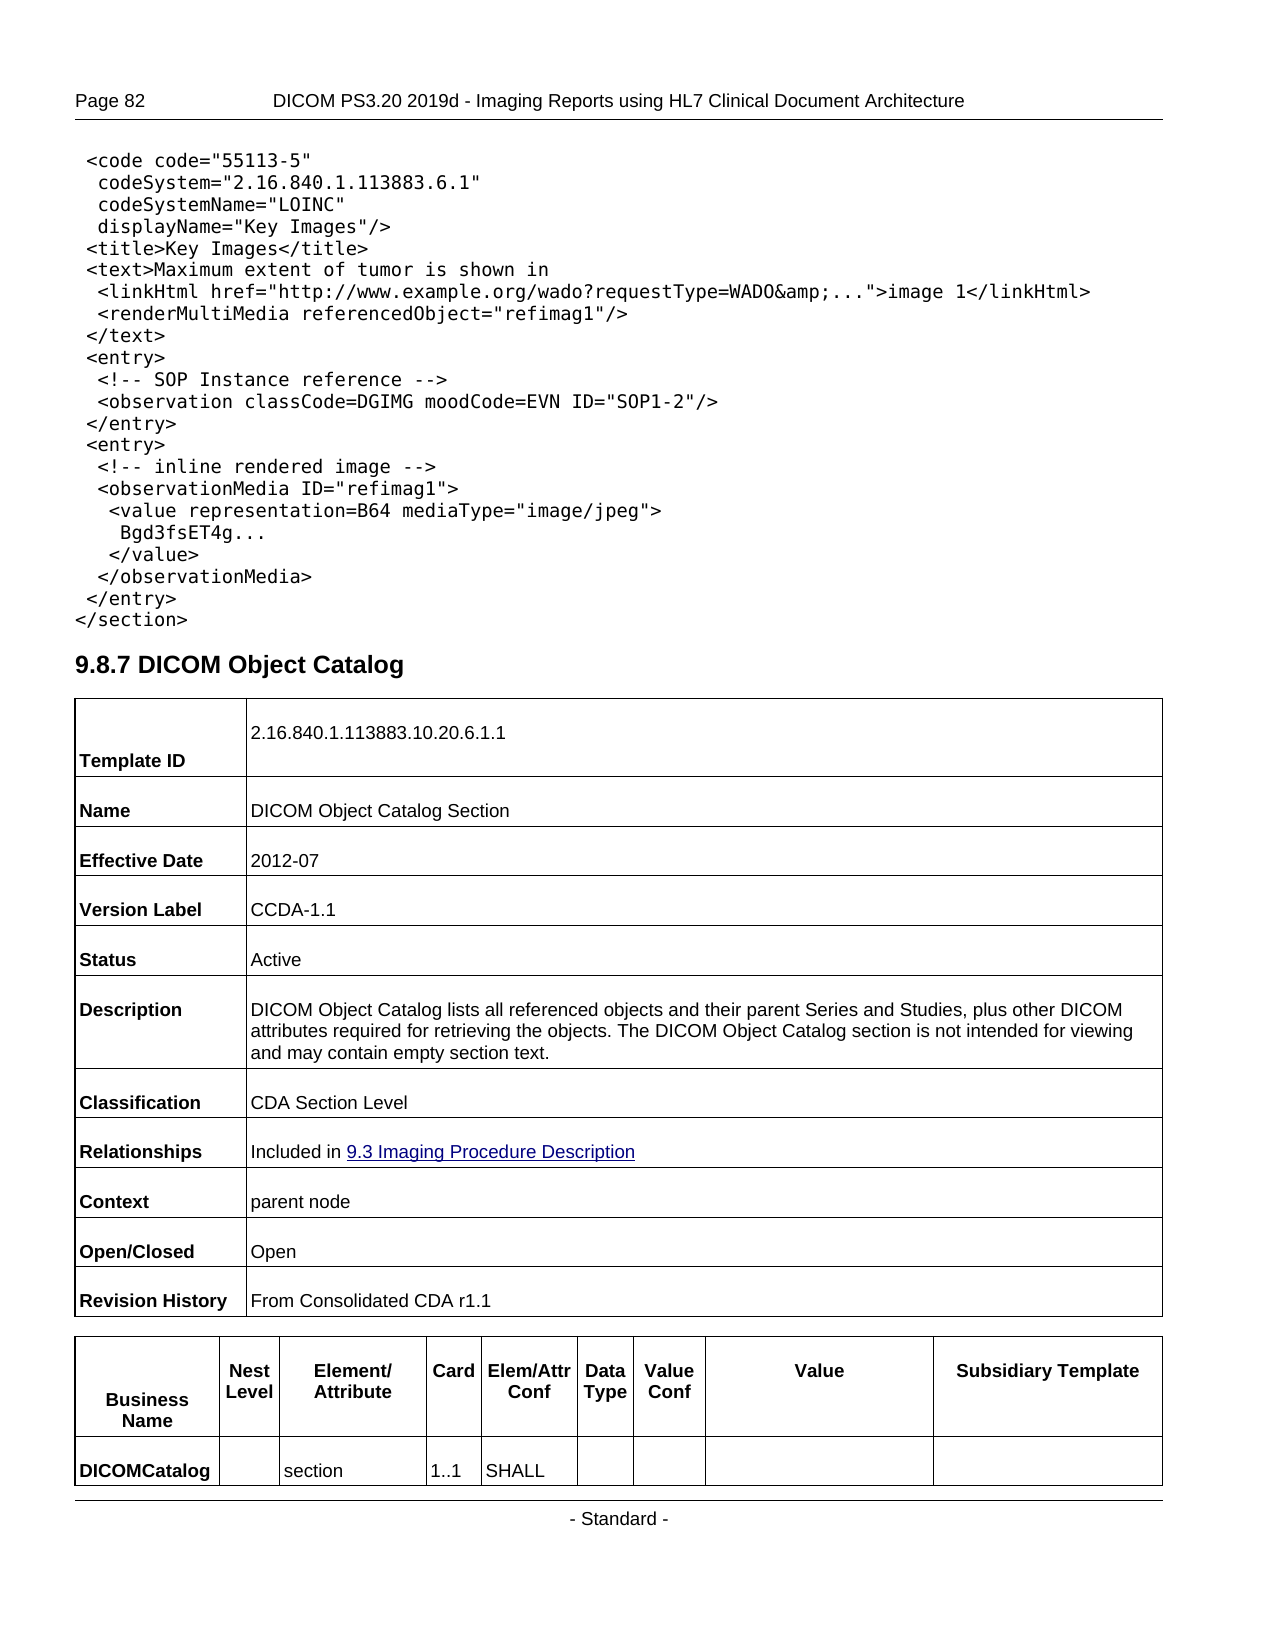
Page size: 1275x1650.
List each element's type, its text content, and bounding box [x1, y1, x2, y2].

table_cell Revision History [76, 1267, 246, 1316]
table_header 2.16.840.1.113883.​10.20.6.1.1 [247, 699, 1162, 776]
table_cell Version Label [76, 876, 246, 925]
table_cell Active [247, 926, 1162, 975]
table_cell CCDA-1.1 [247, 876, 1162, 925]
table_cell section [280, 1437, 426, 1485]
table_cell Effective Date [76, 827, 246, 875]
table_cell Open [247, 1218, 1162, 1266]
table_cell Open/Closed [76, 1218, 246, 1266]
table_header Template ID [76, 699, 246, 776]
table_cell SHALL [482, 1437, 577, 1485]
table_cell Status [76, 926, 246, 975]
table_cell Description [76, 976, 246, 1067]
table_cell Relationships [76, 1118, 246, 1167]
table_header Card [427, 1337, 481, 1436]
table_cell [634, 1437, 705, 1485]
table_header Elem/Attr Conf [482, 1337, 577, 1436]
table_cell [220, 1437, 279, 1485]
text <code code="55113-5" codeSystem="2.16.840.1.113883.6.1" codeSystemName="LOINC" displayName="Key Images"/> <title>Key Images</title> <text>Maximum extent of tumor is shown in <linkHtml href="http://www.example.org/wado?requestType=WADO&amp;...">image 1</linkHtml> <renderMultiMedia referencedObject="refimag1"/> </text> <entry> <!-- SOP Instance reference --> <observation classCode=DGIMG moodCode=EVN ID="SOP1-2"/> </entry> <entry> <!-- inline rendered image --> <observationMedia ID="refimag1"> <value representation=B64 mediaType="image/jpeg"> Bgd3fsET4g... </value> </observationMedia> </entry> </section> [75, 150, 1162, 631]
table_header Business Name [76, 1337, 219, 1436]
table_cell From Consolidated CDA r1.1 [247, 1267, 1162, 1316]
table_cell Included in 9.3 Imaging Procedure Description [247, 1118, 1162, 1167]
table_cell DICOM Object Catalog Section [247, 777, 1162, 826]
table_cell Context [76, 1168, 246, 1217]
table_cell [706, 1437, 933, 1485]
table_header Value [706, 1337, 933, 1436]
table_cell 1..1 [427, 1437, 481, 1485]
table_header Element/​Attribute [280, 1337, 426, 1436]
table_cell DICOMCatalog [76, 1437, 219, 1485]
table_cell parent node [247, 1168, 1162, 1217]
table_cell [578, 1437, 633, 1485]
table_header Subsidiary Template [934, 1337, 1162, 1436]
table_header Nest Level [220, 1337, 279, 1436]
table_cell Name [76, 777, 246, 826]
table_cell Classification [76, 1069, 246, 1117]
table_header Data Type [578, 1337, 633, 1436]
table_cell [934, 1437, 1162, 1485]
table_cell CDA Section Level [247, 1069, 1162, 1117]
table_cell DICOM Object Catalog lists all referenced objects and their parent Series and Studies, plus other DICOM attributes required for retrieving the objects. The DICOM Object Catalog section is not intended for viewing and may contain empty section text. [247, 976, 1162, 1067]
table_cell 2012-07 [247, 827, 1162, 875]
text 9.8.7 DICOM Object Catalog [75, 650, 1162, 679]
table_header Value Conf [634, 1337, 705, 1436]
